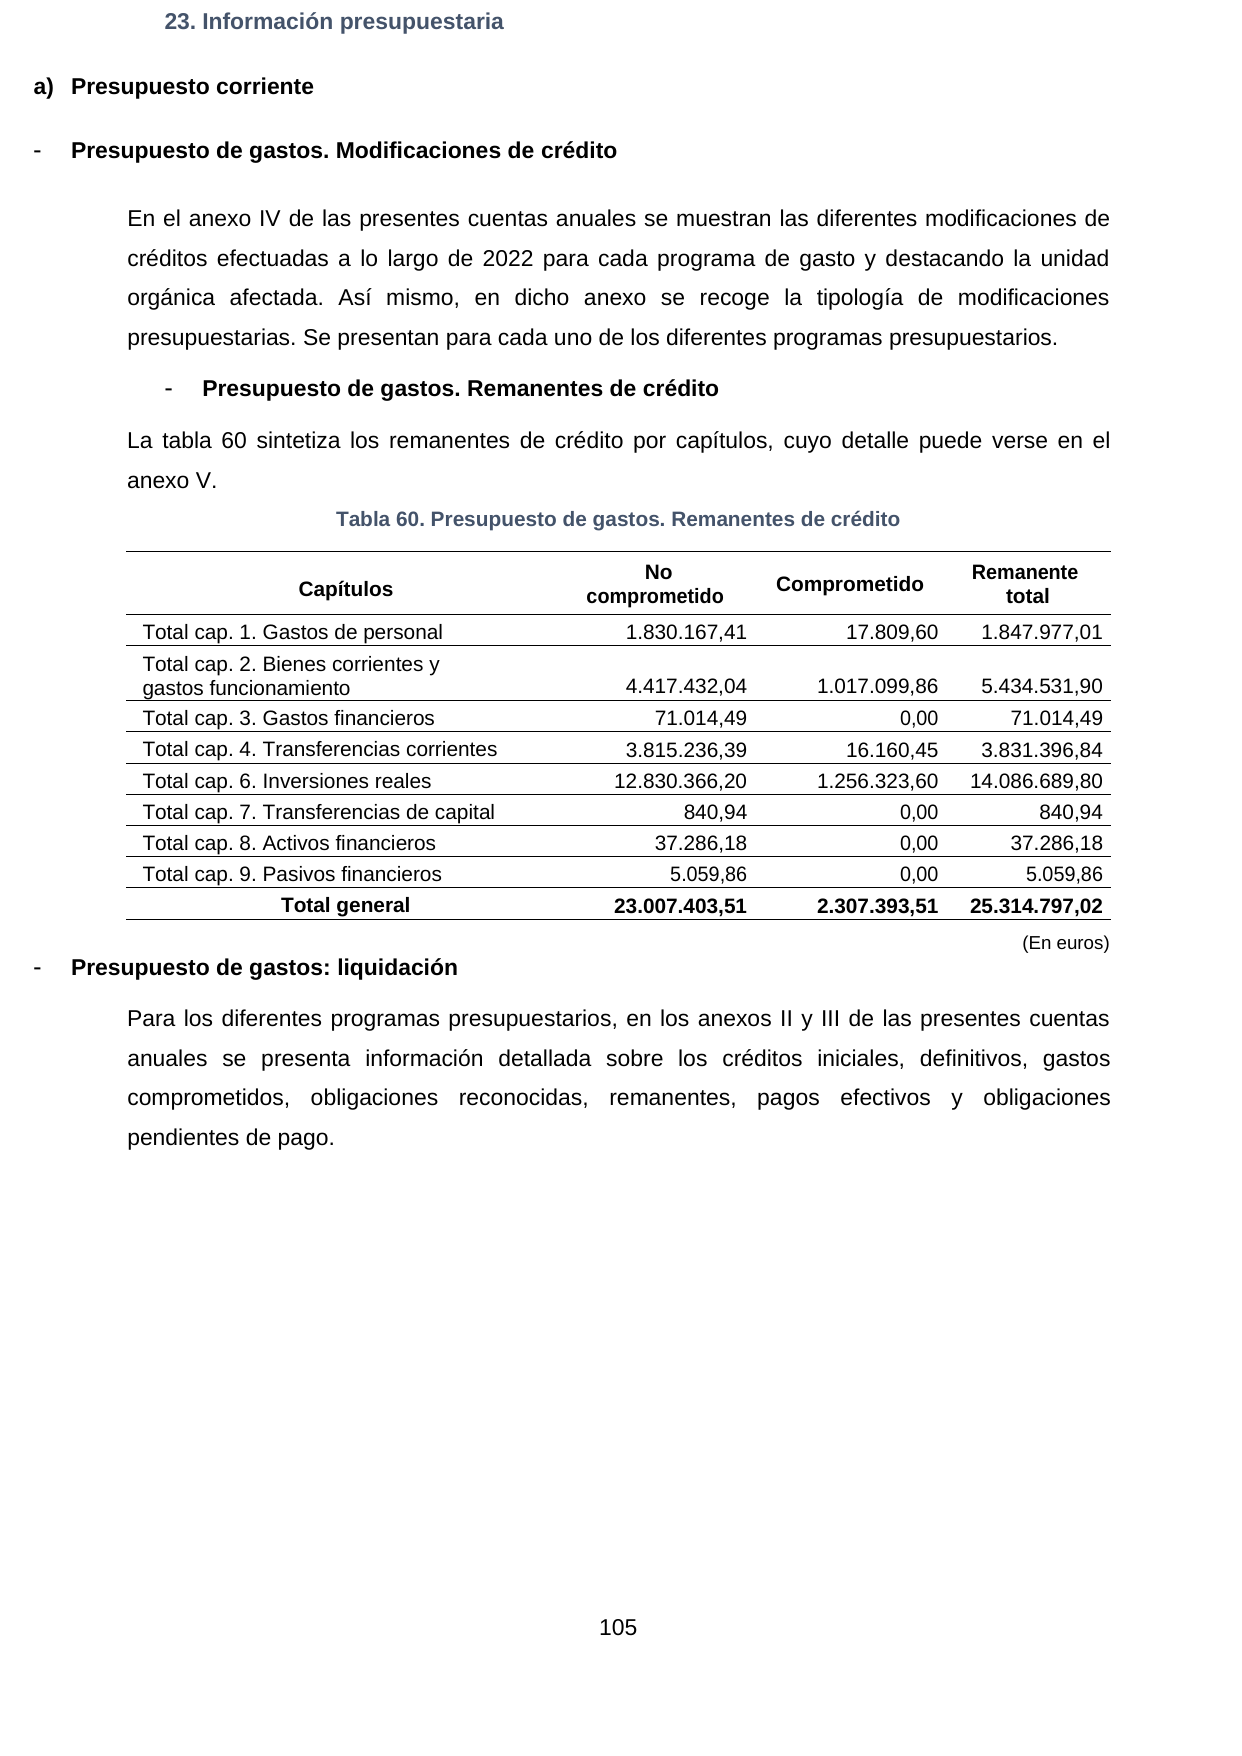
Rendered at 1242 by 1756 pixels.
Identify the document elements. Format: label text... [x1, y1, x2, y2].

table_cell 23.007.403,51 [542, 888, 761, 918]
table_cell 5.059,86 [542, 857, 761, 887]
table_cell 5.434.531,90 [954, 646, 1111, 700]
table_header Comprometido [761, 552, 954, 614]
list Presupuesto de gastos. Remanentes de crédito [164, 375, 1217, 402]
list Información presupuestaria [164, 8, 1217, 34]
table_cell Total cap. 9. Pasivos financieros [126, 857, 542, 887]
table_cell Total cap. 7. Transferencias de capital [126, 795, 542, 825]
table_cell Total cap. 6. Inversiones reales [126, 764, 542, 794]
table_cell 4.417.432,04 [542, 646, 761, 700]
table_header Remanente total [954, 552, 1111, 614]
table_cell 71.014,49 [954, 701, 1111, 731]
table_cell Total cap. 8. Activos financieros [126, 826, 542, 856]
list Presupuesto de gastos. Modificaciones de crédito [33, 137, 1217, 163]
table_cell 5.059,86 [954, 857, 1111, 887]
table_cell 16.160,45 [761, 732, 954, 762]
table_cell 14.086.689,80 [954, 764, 1111, 794]
table_cell Total cap. 4. Transferencias corrientes [126, 732, 542, 762]
table_cell 71.014,49 [542, 701, 761, 731]
table_cell 17.809,60 [761, 615, 954, 645]
table_cell 1.830.167,41 [542, 615, 761, 645]
table_cell 0,00 [761, 701, 954, 731]
table_cell 37.286,18 [954, 826, 1111, 856]
text En el anexo IV de las presentes cuentas anuales se muestran las diferentes modificaciones de créditos efectuadas a lo largo de 2022 para cada programa de gasto y destacando la unidad orgánica afectada. Así mismo, en dicho anexo se recoge la tipología de modificaciones presupuestarias. Se presentan para cada uno de los diferentes programas presupuestarios. [127, 205, 1111, 350]
text Tabla 60. Presupuesto de gastos. Remanentes de crédito [336, 506, 1217, 530]
table_cell 1.847.977,01 [954, 615, 1111, 645]
list Presupuesto de gastos: liquidación [33, 953, 594, 980]
table_cell 0,00 [761, 857, 954, 887]
table_cell 3.815.236,39 [542, 732, 761, 762]
table_cell 3.831.396,84 [954, 732, 1111, 762]
table_cell 25.314.797,02 [954, 888, 1111, 918]
table_cell Total general [126, 888, 542, 918]
table_cell Total cap. 1. Gastos de personal [126, 615, 542, 645]
table_cell Total cap. 2. Bienes corrientes y gastos funcionamiento [126, 646, 542, 700]
table_cell 2.307.393,51 [761, 888, 954, 918]
table_header Capítulos [126, 552, 542, 614]
table_cell 0,00 [761, 795, 954, 825]
table_cell Total cap. 3. Gastos financieros [126, 701, 542, 731]
list Presupuesto corriente [33, 73, 1217, 99]
table_cell 12.830.366,20 [542, 764, 761, 794]
table_header No comprometido [542, 552, 761, 614]
text (En euros) [1022, 932, 1217, 954]
table_cell 840,94 [542, 795, 761, 825]
table_cell 1.256.323,60 [761, 764, 954, 794]
table_cell 1.017.099,86 [761, 646, 954, 700]
table_cell 0,00 [761, 826, 954, 856]
text La tabla 60 sintetiza los remanentes de crédito por capítulos, cuyo detalle puede verse en el anexo V. [127, 427, 1111, 493]
table_cell 37.286,18 [542, 826, 761, 856]
table_cell 840,94 [954, 795, 1111, 825]
text Para los diferentes programas presupuestarios, en los anexos II y III de las presentes cuentas anuales se presenta información detallada sobre los créditos iniciales, definitivos, gastos comprometidos, obligaciones reconocidas, remanentes, pagos efectivos y obligaciones pendientes de pago. [127, 1005, 1111, 1150]
